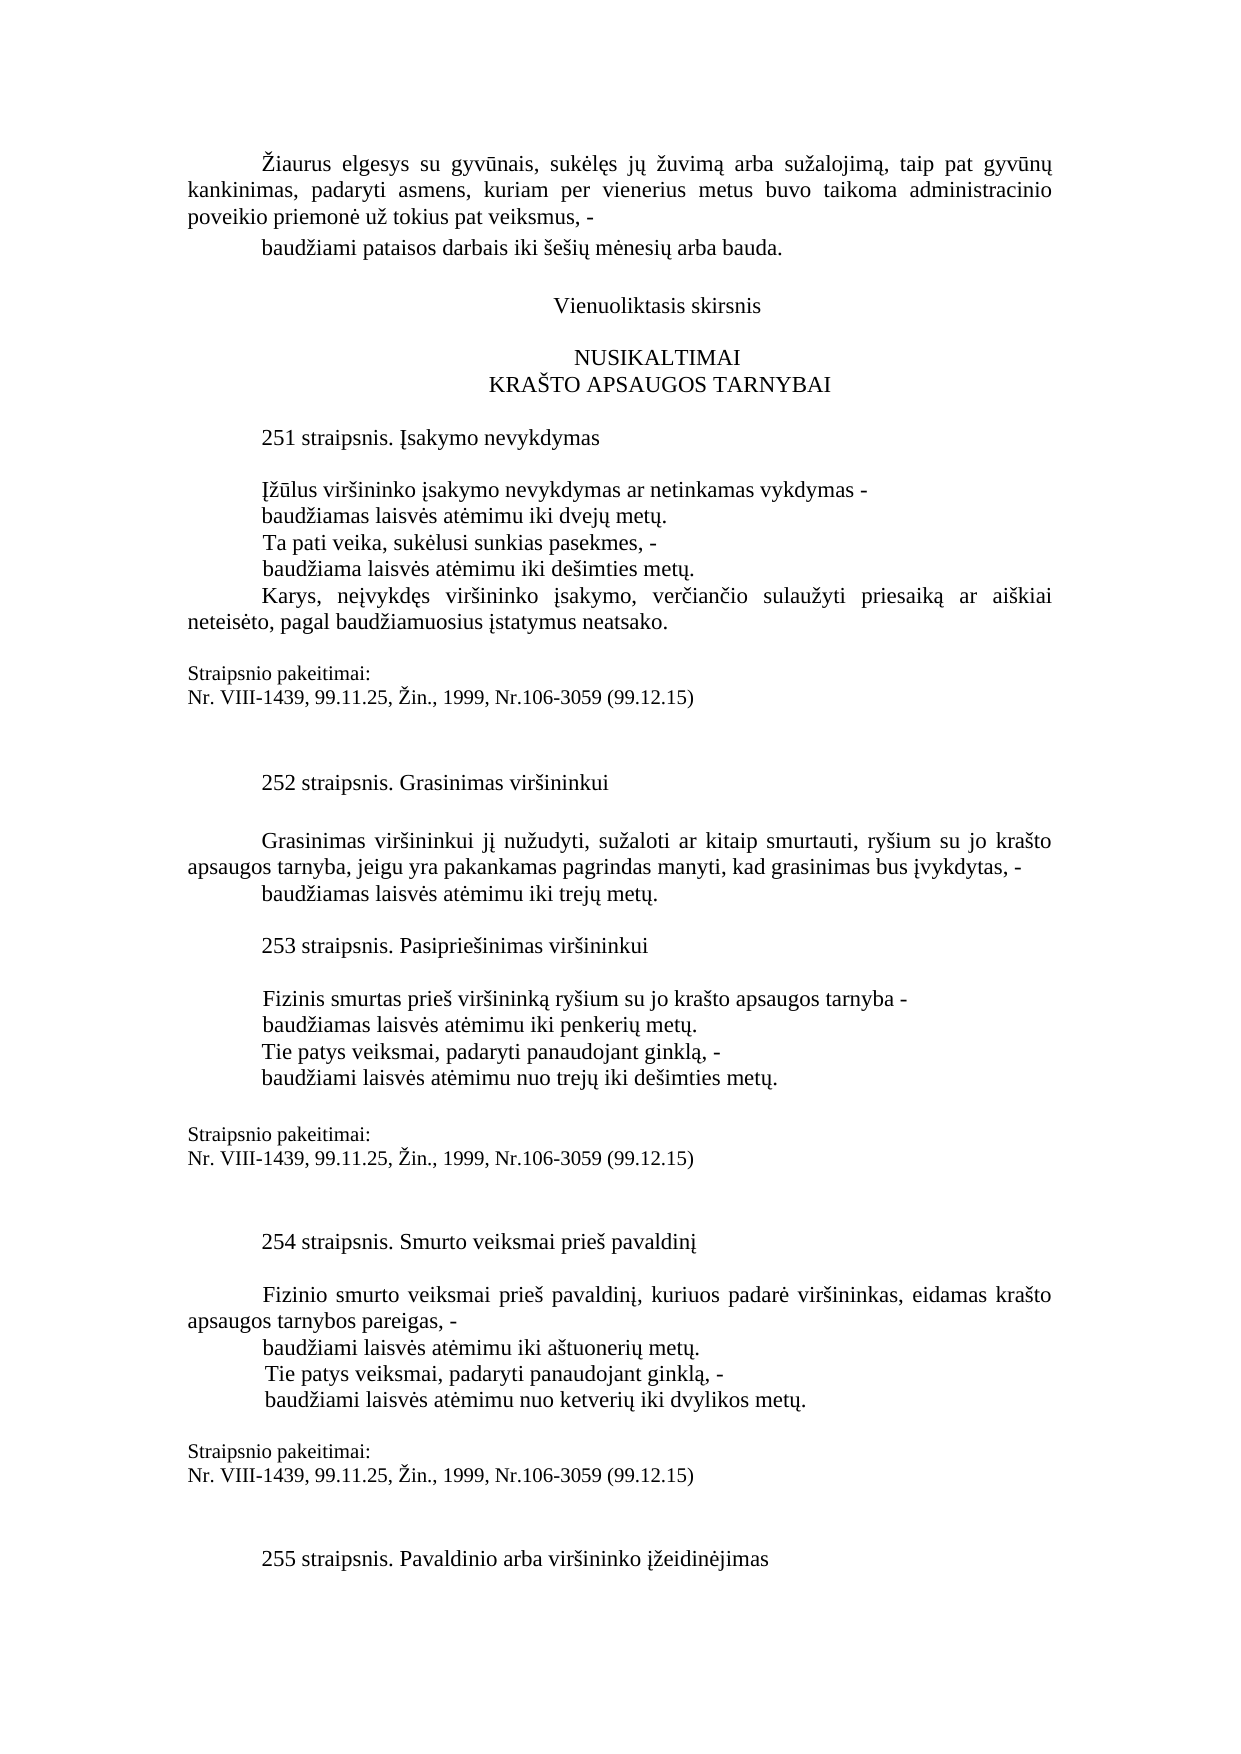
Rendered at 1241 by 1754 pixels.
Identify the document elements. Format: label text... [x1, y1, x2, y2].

text Fizinio smurto veiksmai prieš pavaldinį, kuriuos padarė viršininkas, eidamas krašto apsaugos tarnybos pareigas, - [187, 1281, 1053, 1333]
text 252 straipsnis. Grasinimas viršininkui [207, 769, 1053, 796]
text Straipsnio pakeitimai: [187, 1122, 1053, 1146]
text baudžiamas laisvės atėmimu iki penkerių metų. [187, 1011, 1053, 1038]
text Tie patys veiksmai, padaryti panaudojant ginklą, - [205, 1038, 1053, 1064]
text baudžiami laisvės atėmimu nuo ketverių iki dvylikos metų. [205, 1386, 1053, 1413]
text baudžiami laisvės atėmimu iki aštuonerių metų. [187, 1333, 1053, 1360]
text baudžiama laisvės atėmimu iki dešimties metų. [187, 555, 1053, 582]
text Ta pati veika, sukėlusi sunkias pasekmes, - [187, 529, 1053, 555]
text Nr. VIII-1439, 99.11.25, Žin., 1999, Nr.106-3059 (99.12.15) [187, 1463, 1053, 1487]
text 255 straipsnis. Pavaldinio arba viršininko įžeidinėjimas [206, 1545, 1053, 1572]
text Straipsnio pakeitimai: [187, 1439, 1053, 1463]
text Tie patys veiksmai, padaryti panaudojant ginklą, - [205, 1360, 1053, 1386]
text 251 straipsnis. Įsakymo nevykdymas [208, 423, 1053, 450]
text Grasinimas viršininkui jį nužudyti, sužaloti ar kitaip smurtauti, ryšium su jo krašto apsaugos tarnyba, jeigu yra pakankamas pagrindas manyti, kad grasinimas bus įvykdytas, - [187, 827, 1053, 880]
text Karys, neįvykdęs viršininko įsakymo, verčiančio sulaužyti priesaiką ar aiškiai neteisėto, pagal baudžiamuosius įstatymus neatsako. [187, 582, 1053, 634]
text Nr. VIII-1439, 99.11.25, Žin., 1999, Nr.106-3059 (99.12.15) [187, 685, 1053, 709]
text baudžiami laisvės atėmimu nuo trejų iki dešimties metų. [205, 1064, 1053, 1091]
text baudžiami pataisos darbais iki šešių mėnesių arba bauda. [217, 234, 1053, 260]
text KRAŠTO APSAUGOS TARNYBAI [187, 371, 1053, 397]
text Nr. VIII-1439, 99.11.25, Žin., 1999, Nr.106-3059 (99.12.15) [187, 1146, 1053, 1170]
text Straipsnio pakeitimai: [187, 661, 1053, 685]
text Vienuoliktasis skirsnis [187, 292, 1053, 318]
text Žiaurus elgesys su gyvūnais, sukėlęs jų žuvimą arba sužalojimą, taip pat gyvūnų kankinimas, padaryti asmens, kuriam per vienerius metus buvo taikoma administracinio poveikio priemonė už tokius pat veiksmus, - [187, 150, 1053, 229]
text Fizinis smurtas prieš viršininką ryšium su jo krašto apsaugos tarnyba - [187, 985, 1053, 1011]
text baudžiamas laisvės atėmimu iki dvejų metų. [208, 503, 1053, 529]
text baudžiamas laisvės atėmimu iki trejų metų. [207, 880, 1053, 906]
text 254 straipsnis. Smurto veiksmai prieš pavaldinį [206, 1228, 1053, 1254]
text Įžūlus viršininko įsakymo nevykdymas ar netinkamas vykdymas - [187, 476, 1053, 503]
text 253 straipsnis. Pasipriešinimas viršininkui [206, 932, 1053, 959]
text NUSIKALTIMAI [187, 344, 1053, 371]
